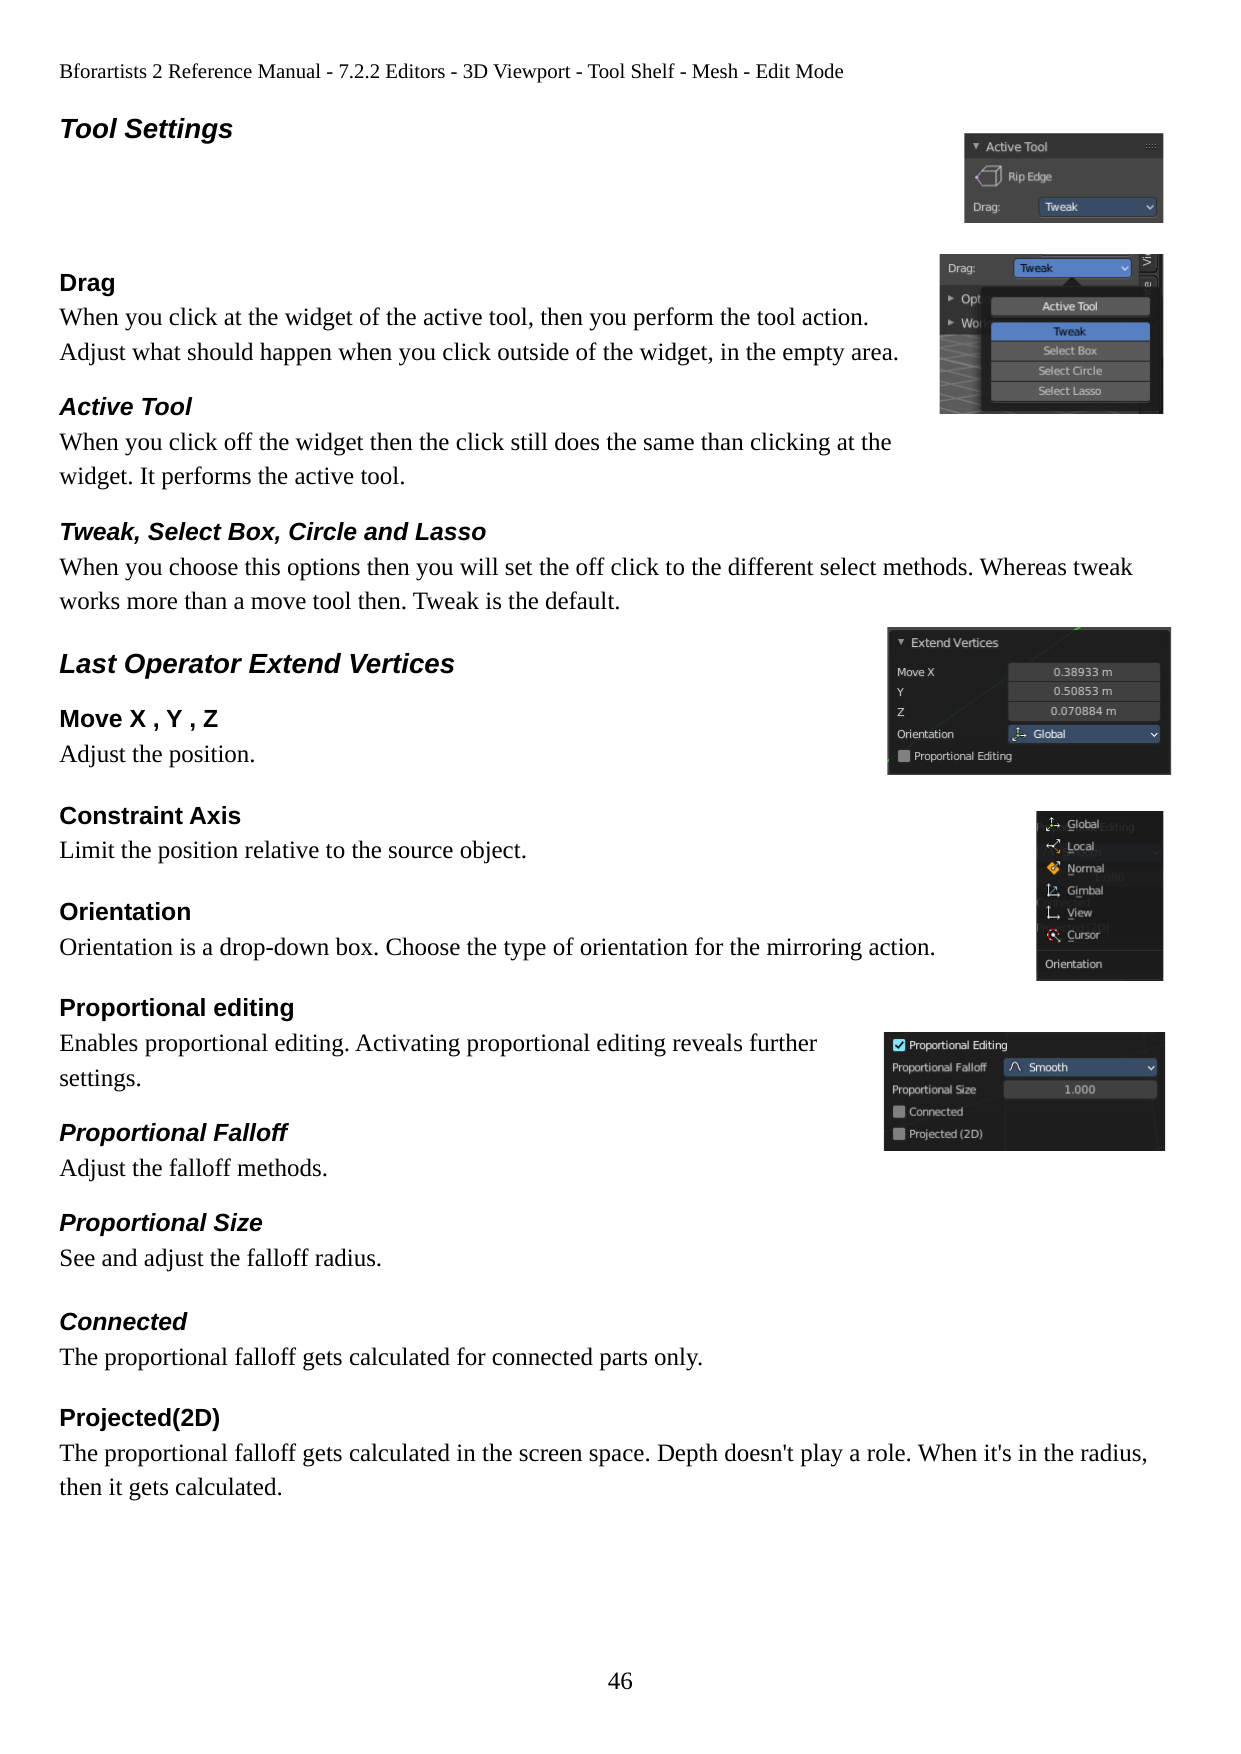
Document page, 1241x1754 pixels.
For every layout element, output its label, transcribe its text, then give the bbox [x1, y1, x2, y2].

subtitle Tool Settings [59, 113, 1181, 144]
picture [964, 133, 1164, 223]
subtitle [1166, 1118, 1181, 1147]
picture [883, 1032, 1166, 1151]
subtitle Proportional Size [59, 1208, 1181, 1237]
subtitle Drag [59, 268, 939, 296]
text When you click at the widget of the active tool, then you perform the tool action. Adjust what should happen when you click outside of the widget, in the empty area. [59, 302, 939, 366]
subtitle Orientation [59, 897, 1036, 926]
subtitle [1164, 897, 1181, 926]
subtitle Tweak, Select Box, Circle and Lasso [59, 517, 1181, 545]
text Enables proportional editing. Activating proportional editing reveals further settings. [59, 1028, 1181, 1092]
subtitle Connected [59, 1307, 1181, 1335]
text Adjust the falloff methods. [59, 1153, 1181, 1182]
picture [887, 627, 1172, 775]
text The proportional falloff gets calculated for connected parts only. [59, 1342, 1181, 1370]
text Limit the position relative to the source object. [59, 836, 1036, 864]
text Adjust the position. [59, 739, 887, 768]
subtitle Proportional editing [59, 993, 1181, 1022]
text See and adjust the falloff radius. [59, 1243, 1181, 1272]
subtitle [1164, 268, 1181, 296]
subtitle Last Operator Extend Vertices [59, 648, 887, 679]
text Orientation is a drop-down box. Choose the type of orientation for the mirroring action. [59, 932, 1036, 961]
picture [939, 254, 1164, 414]
picture [1036, 811, 1164, 981]
subtitle Active Tool [59, 392, 1181, 421]
subtitle Move X , Y , Z [59, 704, 887, 733]
text The proportional falloff gets calculated in the screen space. Depth doesn't play a role. When it's in the radius, then it gets calculated. [59, 1438, 1181, 1501]
subtitle Constraint Axis [59, 801, 1181, 829]
text When you choose this options then you will set the off click to the different select methods. Whereas tweak works more than a move tool then. Tweak is the default. [59, 552, 1181, 615]
text When you click off the widget then the click still does the same than clicking at the widget. It performs the active tool. [59, 427, 1181, 490]
subtitle Projected(2D) [59, 1403, 1181, 1432]
subtitle Proportional Falloff [59, 1118, 883, 1147]
